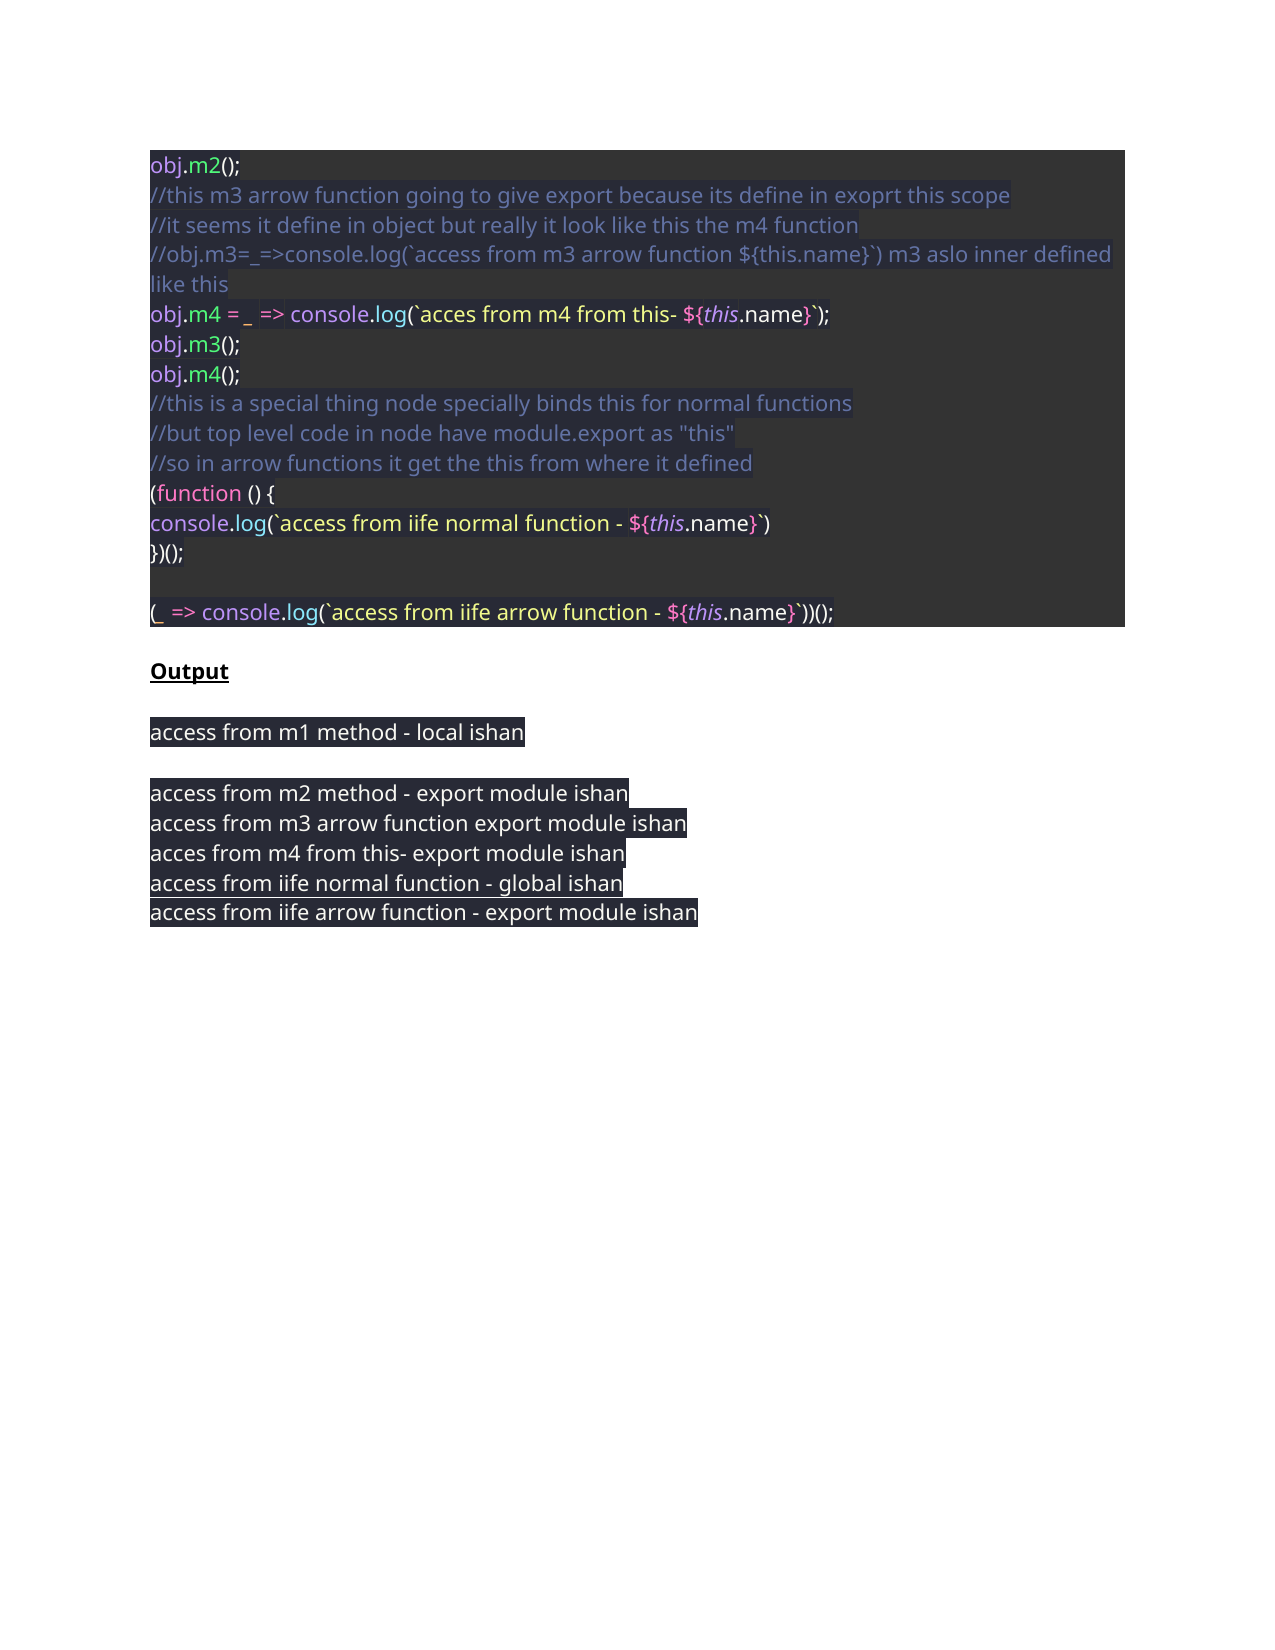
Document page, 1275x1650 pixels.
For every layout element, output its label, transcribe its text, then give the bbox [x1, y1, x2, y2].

text })(); [150, 537, 1125, 567]
text (function () { [150, 478, 1125, 507]
text access from m2 method - export module ishan [150, 778, 1125, 808]
text //but top level code in node have module.export as "this" [150, 418, 1125, 448]
text access from m3 arrow function export module ishan [150, 808, 1125, 838]
text console.log(`access from iife normal function - ${this.name}`) [150, 507, 1125, 537]
text obj.m2(); [150, 150, 1125, 180]
text //this is a special thing node specially binds this for normal functions [150, 388, 1125, 418]
text access from iife arrow function - export module ishan [150, 897, 1125, 927]
text //this m3 arrow function going to give export because its define in exoprt this scope [150, 180, 1125, 209]
text Output [150, 656, 1125, 686]
text //obj.m3=_=>console.log(`access from m3 arrow function ${this.name}`) m3 aslo inner defined like this [150, 239, 1125, 299]
text obj.m4 = _ => console.log(`acces from m4 from this- ${this.name}`); [150, 299, 1125, 329]
text (_ => console.log(`access from iife arrow function - ${this.name}`))(); [150, 597, 1125, 627]
text //it seems it define in object but really it look like this the m4 function [150, 209, 1125, 239]
text obj.m3(); [150, 329, 1125, 358]
text access from iife normal function - global ishan [150, 868, 1125, 897]
text //so in arrow functions it get the this from where it defined [150, 448, 1125, 478]
text obj.m4(); [150, 358, 1125, 388]
text acces from m4 from this- export module ishan [150, 838, 1125, 868]
text access from m1 method - local ishan [150, 717, 1125, 747]
